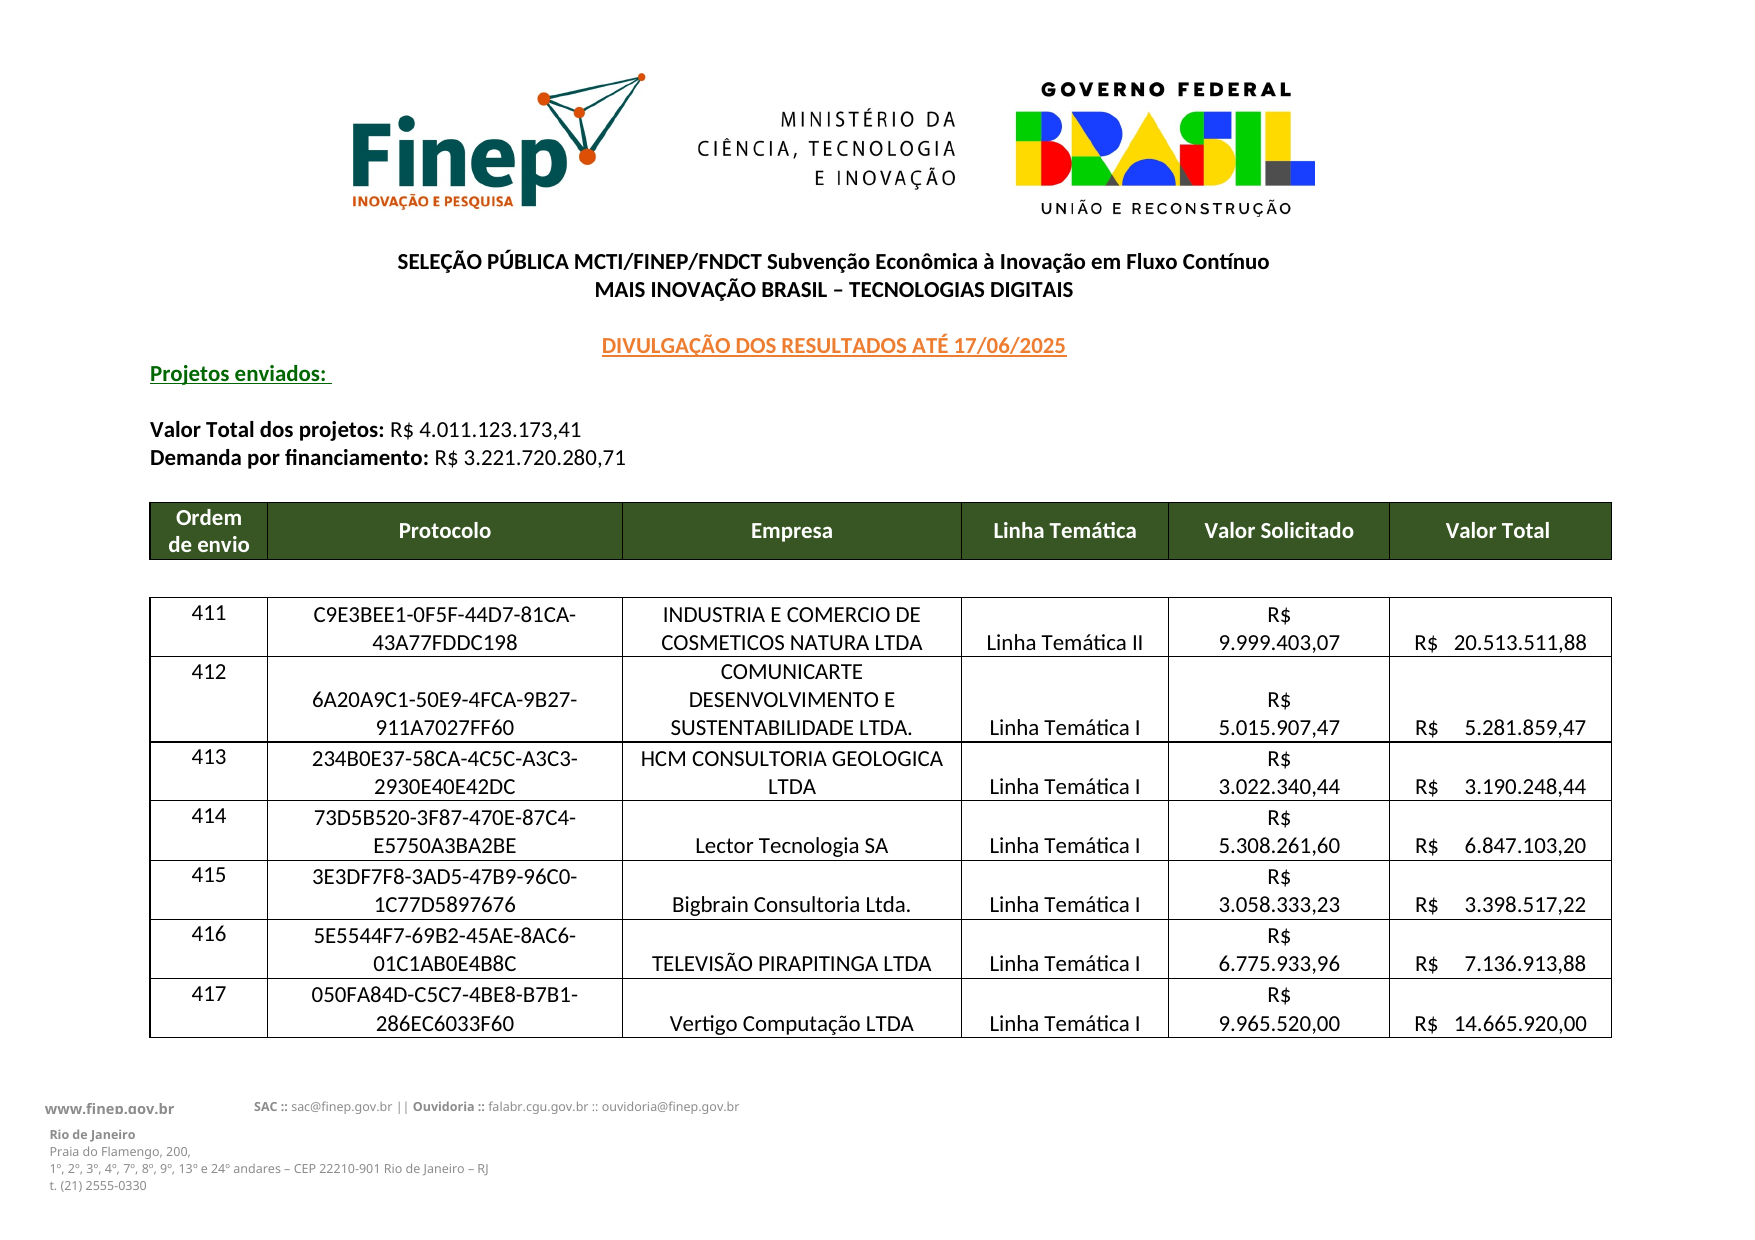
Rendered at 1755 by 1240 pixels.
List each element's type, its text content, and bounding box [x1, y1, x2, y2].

table_cell R$ 9.965.520,00 [1169, 979, 1389, 1037]
table_cell R$ 20.513.511,88 [1390, 598, 1611, 656]
table_cell C9E3BEE1-0F5F-44D7-81CA-43A77FDDC198 [268, 598, 622, 656]
table_cell R$ 7.136.913,88 [1390, 920, 1611, 978]
table_cell Linha Temática I [962, 801, 1168, 859]
table_cell 411 [151, 598, 267, 656]
table_cell Linha Temática I [962, 743, 1168, 800]
table_cell R$ 5.308.261,60 [1169, 801, 1389, 859]
table_cell R$ 9.999.403,07 [1169, 598, 1389, 656]
table_cell 414 [151, 801, 267, 859]
table_cell R$ 3.190.248,44 [1390, 743, 1611, 800]
table_cell 417 [151, 979, 267, 1037]
table_cell 050FA84D-C5C7-4BE8-B7B1-286EC6033F60 [268, 979, 622, 1037]
table_cell 6A20A9C1-50E9-4FCA-9B27-911A7027FF60 [268, 657, 622, 741]
table_cell Linha Temática I [962, 920, 1168, 978]
table_cell HCM CONSULTORIA GEOLOGICA LTDA [623, 743, 961, 800]
table_cell Lector Tecnologia SA [623, 801, 961, 859]
table_cell R$ 3.058.333,23 [1169, 861, 1389, 918]
table_cell R$ 3.022.340,44 [1169, 743, 1389, 800]
table_cell 234B0E37-58CA-4C5C-A3C3-2930E40E42DC [268, 743, 622, 800]
table_cell R$ 6.775.933,96 [1169, 920, 1389, 978]
table_cell 3E3DF7F8-3AD5-47B9-96C0-1C77D5897676 [268, 861, 622, 918]
table_cell Linha Temática I [962, 657, 1168, 741]
table_cell Vertigo Computação LTDA [623, 979, 961, 1037]
table_cell Bigbrain Consultoria Ltda. [623, 861, 961, 918]
table_cell 416 [151, 920, 267, 978]
table_cell Linha Temática I [962, 979, 1168, 1037]
table_cell Linha Temática I [962, 861, 1168, 918]
table_cell TELEVISÃO PIRAPITINGA LTDA [623, 920, 961, 978]
table_cell 413 [151, 743, 267, 800]
table_cell 415 [151, 861, 267, 918]
table_cell R$ 5.015.907,47 [1169, 657, 1389, 741]
table_cell R$ 5.281.859,47 [1390, 657, 1611, 741]
table_cell 73D5B520-3F87-470E-87C4-E5750A3BA2BE [268, 801, 622, 859]
table_cell 5E5544F7-69B2-45AE-8AC6-01C1AB0E4B8C [268, 920, 622, 978]
table_cell 412 [151, 657, 267, 741]
table_cell R$ 3.398.517,22 [1390, 861, 1611, 918]
table_cell INDUSTRIA E COMERCIO DE COSMETICOS NATURA LTDA [623, 598, 961, 656]
table_cell R$ 6.847.103,20 [1390, 801, 1611, 859]
table_cell COMUNICARTE DESENVOLVIMENTO E SUSTENTABILIDADE LTDA. [623, 657, 961, 741]
table_cell Linha Temática II [962, 598, 1168, 656]
table_cell R$ 14.665.920,00 [1390, 979, 1611, 1037]
